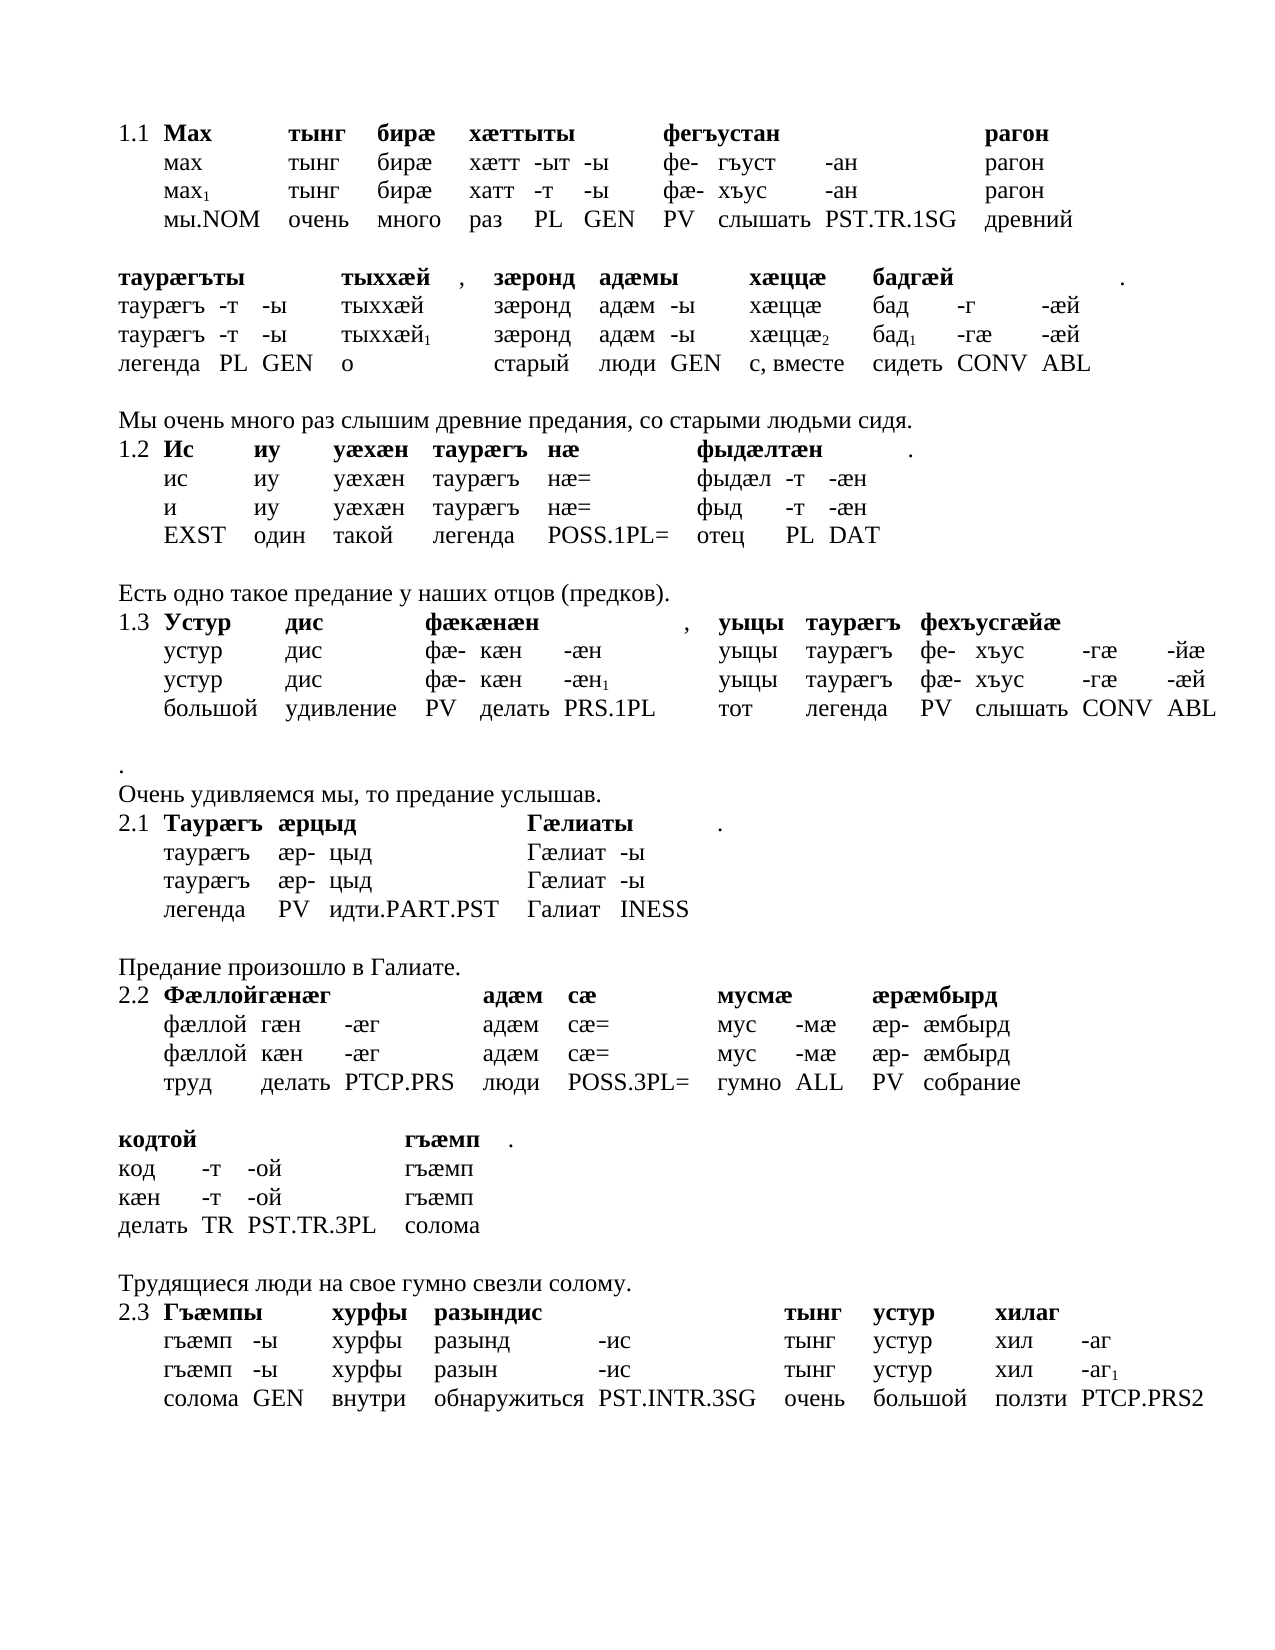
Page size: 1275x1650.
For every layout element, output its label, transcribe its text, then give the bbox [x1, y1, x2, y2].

text -т [785, 492, 815, 521]
text фæ- [920, 664, 961, 693]
text собрание [923, 1067, 1021, 1096]
text . [118, 751, 139, 779]
text -ы [253, 1354, 304, 1383]
text такой [333, 521, 405, 549]
text æр- [872, 1009, 909, 1038]
text фæ- [425, 664, 466, 693]
text древний [984, 204, 1073, 233]
text -т [785, 463, 815, 492]
text 2.2 [118, 981, 149, 1009]
text 1.2 [118, 434, 149, 463]
text дис [285, 607, 411, 636]
text хæццæ [749, 291, 845, 319]
text -мæ [795, 1038, 844, 1067]
text CONV [1082, 693, 1153, 722]
text PTCP.PRS [344, 1067, 455, 1096]
text сæ= [568, 1038, 689, 1067]
text фыд [697, 492, 772, 521]
text PV [425, 693, 466, 722]
text PST.INTR.3SG [598, 1383, 757, 1412]
text с, вместе [749, 348, 845, 377]
text разын [434, 1354, 584, 1383]
text -ы [670, 291, 722, 319]
text . [907, 434, 928, 463]
text POSS.1PL= [547, 521, 669, 549]
text . [717, 808, 738, 837]
text устур [873, 1354, 967, 1383]
text Мы очень много раз слышим древние предания, со старыми людьми сидя. [118, 406, 1249, 434]
text кæн [480, 664, 550, 693]
text INESS [620, 894, 689, 923]
text æмбырд [923, 1009, 1021, 1038]
text уыцы [718, 636, 778, 664]
text устур [873, 1326, 967, 1354]
text мах1 [163, 176, 261, 204]
text 2.3 [118, 1297, 149, 1326]
text -т [202, 1153, 234, 1182]
text слышать [718, 204, 811, 233]
text Таурæгъ [163, 808, 264, 837]
text гæн [261, 1009, 331, 1038]
text кодтой [118, 1124, 391, 1153]
text уæхæн [333, 434, 419, 463]
text старый [493, 348, 571, 377]
text POSS.3PL= [568, 1067, 689, 1096]
text -ыт [534, 147, 570, 176]
text люди [599, 348, 656, 377]
text цыд [329, 837, 499, 866]
text рагон [984, 118, 1087, 147]
text -гæ [1082, 664, 1153, 693]
text TR [202, 1211, 234, 1239]
text -ан [825, 147, 957, 176]
text -г [957, 291, 1028, 319]
text гъæмп [404, 1153, 480, 1182]
text таурæгъ [806, 664, 892, 693]
text PV [278, 894, 315, 923]
text кæн [480, 636, 550, 664]
text гъæмп [163, 1326, 239, 1354]
text фыдæл [697, 463, 772, 492]
text PST.TR.1SG [825, 204, 957, 233]
text фегъустан [663, 118, 971, 147]
text один [253, 521, 306, 549]
text бад [872, 291, 943, 319]
text фыдæлтæн [697, 434, 894, 463]
text фæкæнæн [425, 607, 670, 636]
text иу [253, 492, 306, 521]
text нæ [547, 434, 683, 463]
text æр- [872, 1038, 909, 1067]
text разындис [434, 1297, 770, 1326]
text PL [534, 204, 570, 233]
text хатт [469, 176, 520, 204]
text CONV [957, 348, 1028, 377]
text хъус [718, 176, 811, 204]
text . [508, 1124, 529, 1153]
text хæццæ2 [749, 319, 845, 348]
text æр- [278, 866, 315, 894]
text -т [534, 176, 570, 204]
text бирæ [377, 176, 441, 204]
text Предание произошло в Галиате. [118, 952, 1249, 981]
text -æн1 [563, 664, 656, 693]
text Устур [163, 607, 271, 636]
text Есть одно такое предание у наших отцов (предков). [118, 578, 1249, 607]
text -æн [828, 492, 880, 521]
text очень [784, 1383, 845, 1412]
text Фæллойгæнæг [163, 981, 469, 1009]
text Галиат [527, 894, 606, 923]
text нæ= [547, 463, 669, 492]
text -ы [584, 176, 635, 204]
text фæллой [163, 1038, 247, 1067]
text адæм [599, 291, 656, 319]
text мус [717, 1038, 782, 1067]
text Гæлиат [527, 837, 606, 866]
text æрцыд [278, 808, 513, 837]
text устур [163, 664, 258, 693]
text уæхæн [333, 492, 405, 521]
text уыцы [718, 607, 792, 636]
text Очень удивляемся мы, то предание услышав. [118, 779, 1249, 808]
text 2.1 [118, 808, 149, 837]
text адæм [483, 1038, 540, 1067]
text тот [718, 693, 778, 722]
text много [377, 204, 441, 233]
text легенда [806, 693, 892, 722]
text 1.1 [118, 118, 149, 147]
text дис [285, 636, 397, 664]
text PTCP.PRS2 [1081, 1383, 1204, 1412]
text мусмæ [717, 981, 858, 1009]
text -æй [1167, 664, 1217, 693]
text -мæ [795, 1009, 844, 1038]
text -гæ [1082, 636, 1153, 664]
text бирæ [377, 118, 455, 147]
text хилаг [995, 1297, 1218, 1326]
text PRS.1PL [563, 693, 656, 722]
text делать [118, 1211, 188, 1239]
text -йæ [1167, 636, 1217, 664]
text бадгæй [872, 262, 1105, 291]
text хъус [975, 664, 1068, 693]
text , [459, 262, 480, 291]
text æрæмбырд [872, 981, 1035, 1009]
text , [683, 607, 704, 636]
text идти.PART.PST [329, 894, 499, 923]
text -ы [584, 147, 635, 176]
text -æн [828, 463, 880, 492]
text устур [873, 1297, 981, 1326]
text гумно [717, 1067, 782, 1096]
text -æг [344, 1038, 455, 1067]
text хил [995, 1326, 1067, 1354]
text мах [163, 147, 261, 176]
text мус [717, 1009, 782, 1038]
text адæмы [599, 262, 735, 291]
text хæццæ [749, 262, 858, 291]
text адæм [599, 319, 656, 348]
text таурæгъ [163, 866, 250, 894]
text PV [872, 1067, 909, 1096]
text -ы [262, 291, 313, 319]
text PL [219, 348, 248, 377]
text таурæгъ [806, 636, 892, 664]
text слышать [975, 693, 1068, 722]
text тынг [784, 1297, 859, 1326]
text легенда [433, 521, 519, 549]
text раз [469, 204, 520, 233]
text хæтт [469, 147, 520, 176]
text уæхæн [333, 463, 405, 492]
text обнаружиться [434, 1383, 584, 1412]
text солома [163, 1383, 239, 1412]
text таурæгъ [118, 319, 205, 348]
text таурæгъ [163, 837, 250, 866]
text сæ [568, 981, 703, 1009]
text Гæлиат [527, 866, 606, 894]
text Мах [163, 118, 274, 147]
text иу [253, 463, 306, 492]
text делать [480, 693, 550, 722]
text фе- [663, 147, 704, 176]
text кæн [261, 1038, 331, 1067]
text æр- [278, 837, 315, 866]
text Гъæмпы [163, 1297, 318, 1326]
text GEN [253, 1383, 304, 1412]
text рагон [984, 176, 1073, 204]
text таурæгъ [433, 463, 519, 492]
text таурæгъ [433, 492, 519, 521]
text кæн [118, 1182, 188, 1211]
text таурæгъты [118, 262, 327, 291]
text -гæ [957, 319, 1028, 348]
text труд [163, 1067, 247, 1096]
text делать [261, 1067, 331, 1096]
text ABL [1167, 693, 1217, 722]
text хæттыты [469, 118, 649, 147]
text легенда [163, 894, 250, 923]
text -ан [825, 176, 957, 204]
text Ис [163, 434, 240, 463]
text -аг [1081, 1326, 1204, 1354]
text GEN [262, 348, 313, 377]
text хил [995, 1354, 1067, 1383]
text -т [219, 319, 248, 348]
text тыххæй [341, 262, 445, 291]
text -æй [1041, 291, 1092, 319]
text адæм [483, 1009, 540, 1038]
text хурфы [332, 1326, 406, 1354]
text GEN [670, 348, 722, 377]
text нæ= [547, 492, 669, 521]
text -т [202, 1182, 234, 1211]
text сæ= [568, 1009, 689, 1038]
text иу [253, 434, 319, 463]
text -ы [620, 837, 689, 866]
text ползти [995, 1383, 1067, 1412]
text сидеть [872, 348, 943, 377]
text таурæгъ [806, 607, 906, 636]
text -ис [598, 1326, 757, 1354]
text GEN [584, 204, 635, 233]
text гъуст [718, 147, 811, 176]
text Гæлиаты [527, 808, 703, 837]
text -ы [620, 866, 689, 894]
text гъæмп [404, 1124, 494, 1153]
text хъус [975, 636, 1068, 664]
text тыххæй [341, 291, 431, 319]
text EXST [163, 521, 226, 549]
text зæронд [493, 319, 571, 348]
text PST.TR.3PL [247, 1211, 377, 1239]
text о [341, 348, 431, 377]
text хурфы [332, 1354, 406, 1383]
text код [118, 1153, 188, 1182]
text -æг [344, 1009, 455, 1038]
text -ы [262, 319, 313, 348]
text тынг [784, 1354, 845, 1383]
text гъæмп [163, 1354, 239, 1383]
text тыххæй1 [341, 319, 431, 348]
text удивление [285, 693, 397, 722]
text -аг1 [1081, 1354, 1204, 1383]
text фехъусгæйæ [920, 607, 1231, 636]
text фе- [920, 636, 961, 664]
text ALL [795, 1067, 844, 1096]
text большой [163, 693, 258, 722]
text . [1119, 262, 1140, 291]
text DAT [828, 521, 880, 549]
text æмбырд [923, 1038, 1021, 1067]
text -т [219, 291, 248, 319]
text -ы [670, 319, 722, 348]
text -ой [247, 1182, 377, 1211]
text хурфы [332, 1297, 420, 1326]
text внутри [332, 1383, 406, 1412]
text PL [785, 521, 815, 549]
text гъæмп [404, 1182, 480, 1211]
text очень [288, 204, 349, 233]
text цыд [329, 866, 499, 894]
text фæ- [425, 636, 466, 664]
text таурæгъ [433, 434, 533, 463]
text отец [697, 521, 772, 549]
text устур [163, 636, 258, 664]
text тынг [288, 147, 349, 176]
text рагон [984, 147, 1073, 176]
text люди [483, 1067, 540, 1096]
text легенда [118, 348, 205, 377]
text ис [163, 463, 226, 492]
text адæм [483, 981, 554, 1009]
text -ой [247, 1153, 377, 1182]
text и [163, 492, 226, 521]
text тынг [784, 1326, 845, 1354]
text бирæ [377, 147, 441, 176]
text бад1 [872, 319, 943, 348]
text зæронд [493, 291, 571, 319]
text дис [285, 664, 397, 693]
text фæллой [163, 1009, 247, 1038]
text тынг [288, 176, 349, 204]
text разынд [434, 1326, 584, 1354]
text зæронд [493, 262, 585, 291]
text PV [663, 204, 704, 233]
text тынг [288, 118, 363, 147]
text фæ- [663, 176, 704, 204]
text -ис [598, 1354, 757, 1383]
text 1.3 [118, 607, 149, 636]
text -æй [1041, 319, 1092, 348]
text -ы [253, 1326, 304, 1354]
text Трудящиеся люди на свое гумно свезли солому. [118, 1268, 1249, 1297]
text солома [404, 1211, 480, 1239]
text -æн [563, 636, 656, 664]
text PV [920, 693, 961, 722]
text таурæгъ [118, 291, 205, 319]
text уыцы [718, 664, 778, 693]
text большой [873, 1383, 967, 1412]
text мы.NOM [163, 204, 261, 233]
text ABL [1041, 348, 1092, 377]
